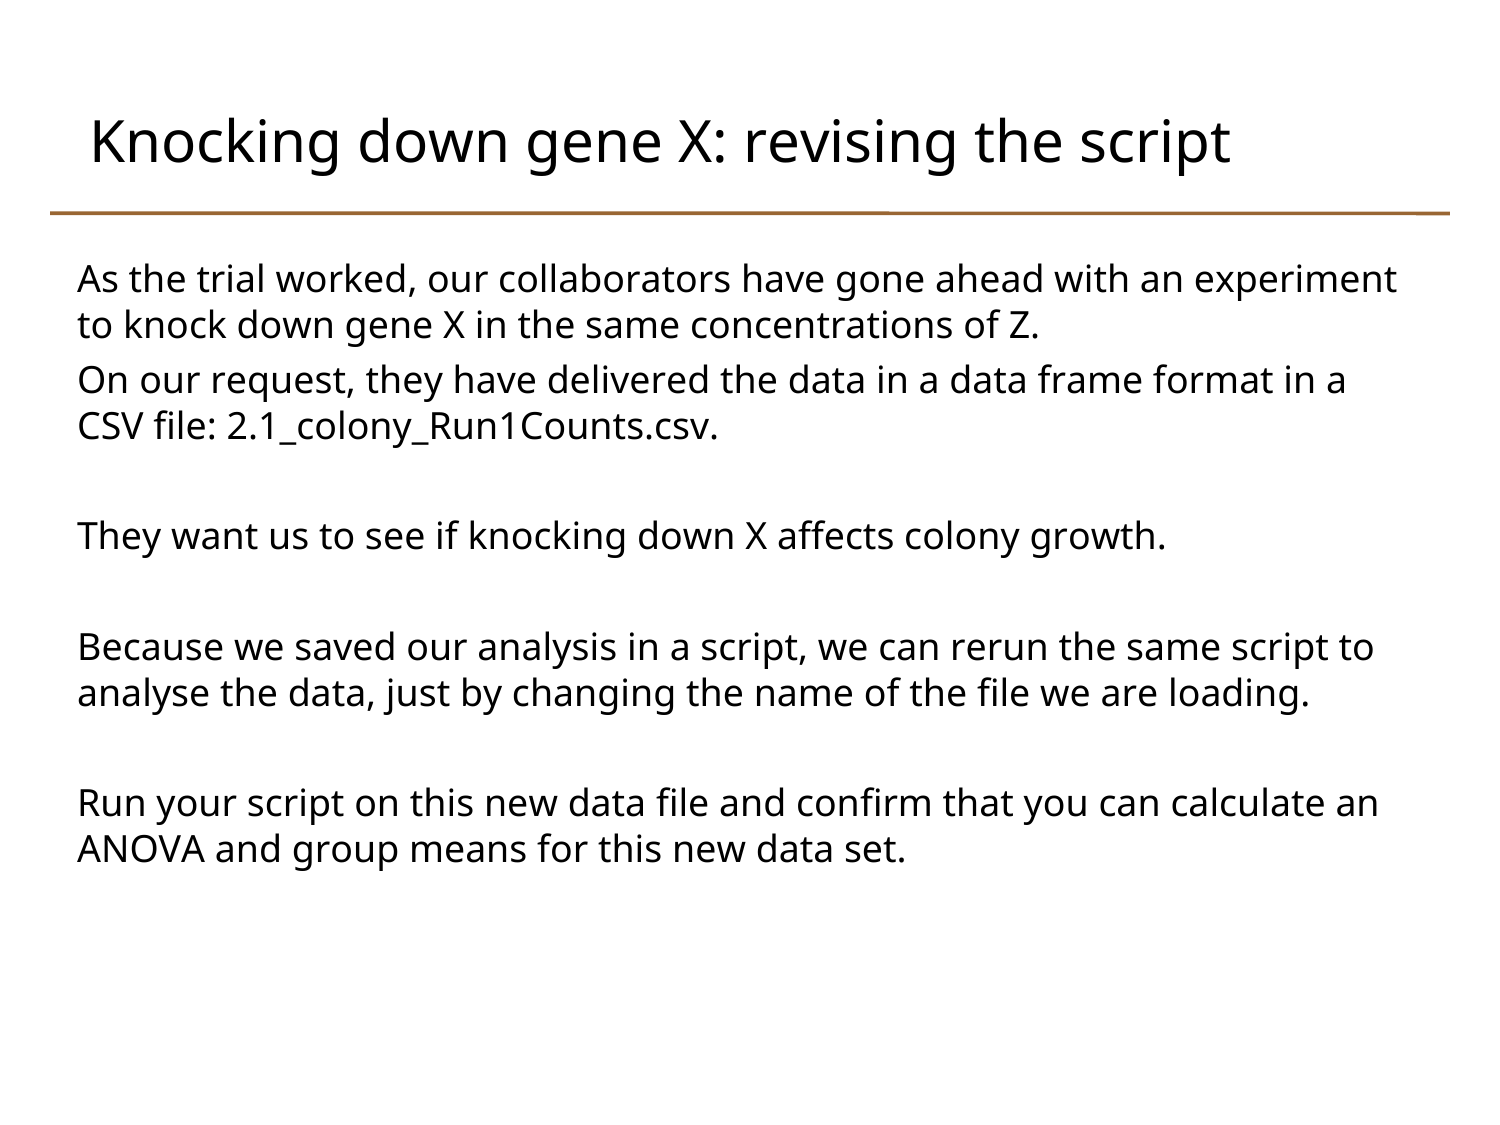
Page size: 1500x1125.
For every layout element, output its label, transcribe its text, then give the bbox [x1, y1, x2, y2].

text_box As the trial worked, our collaborators have gone ahead with an experiment to knock down gene X in the same concentrations of Z. On our request, they have delivered the data in a data frame format in a CSV file: 2.1_colony_Run1Counts.csv. They want us to see if knocking down X affects colony growth. Because we saved our analysis in a script, we can rerun the same script to analyse the data, just by changing the name of the file we are loading. Run your script on this new data file and confirm that you can calculate an ANOVA and group means for this new data set. [62, 246, 1434, 978]
text_box Knocking down gene X: revising the script [75, 44, 1425, 233]
